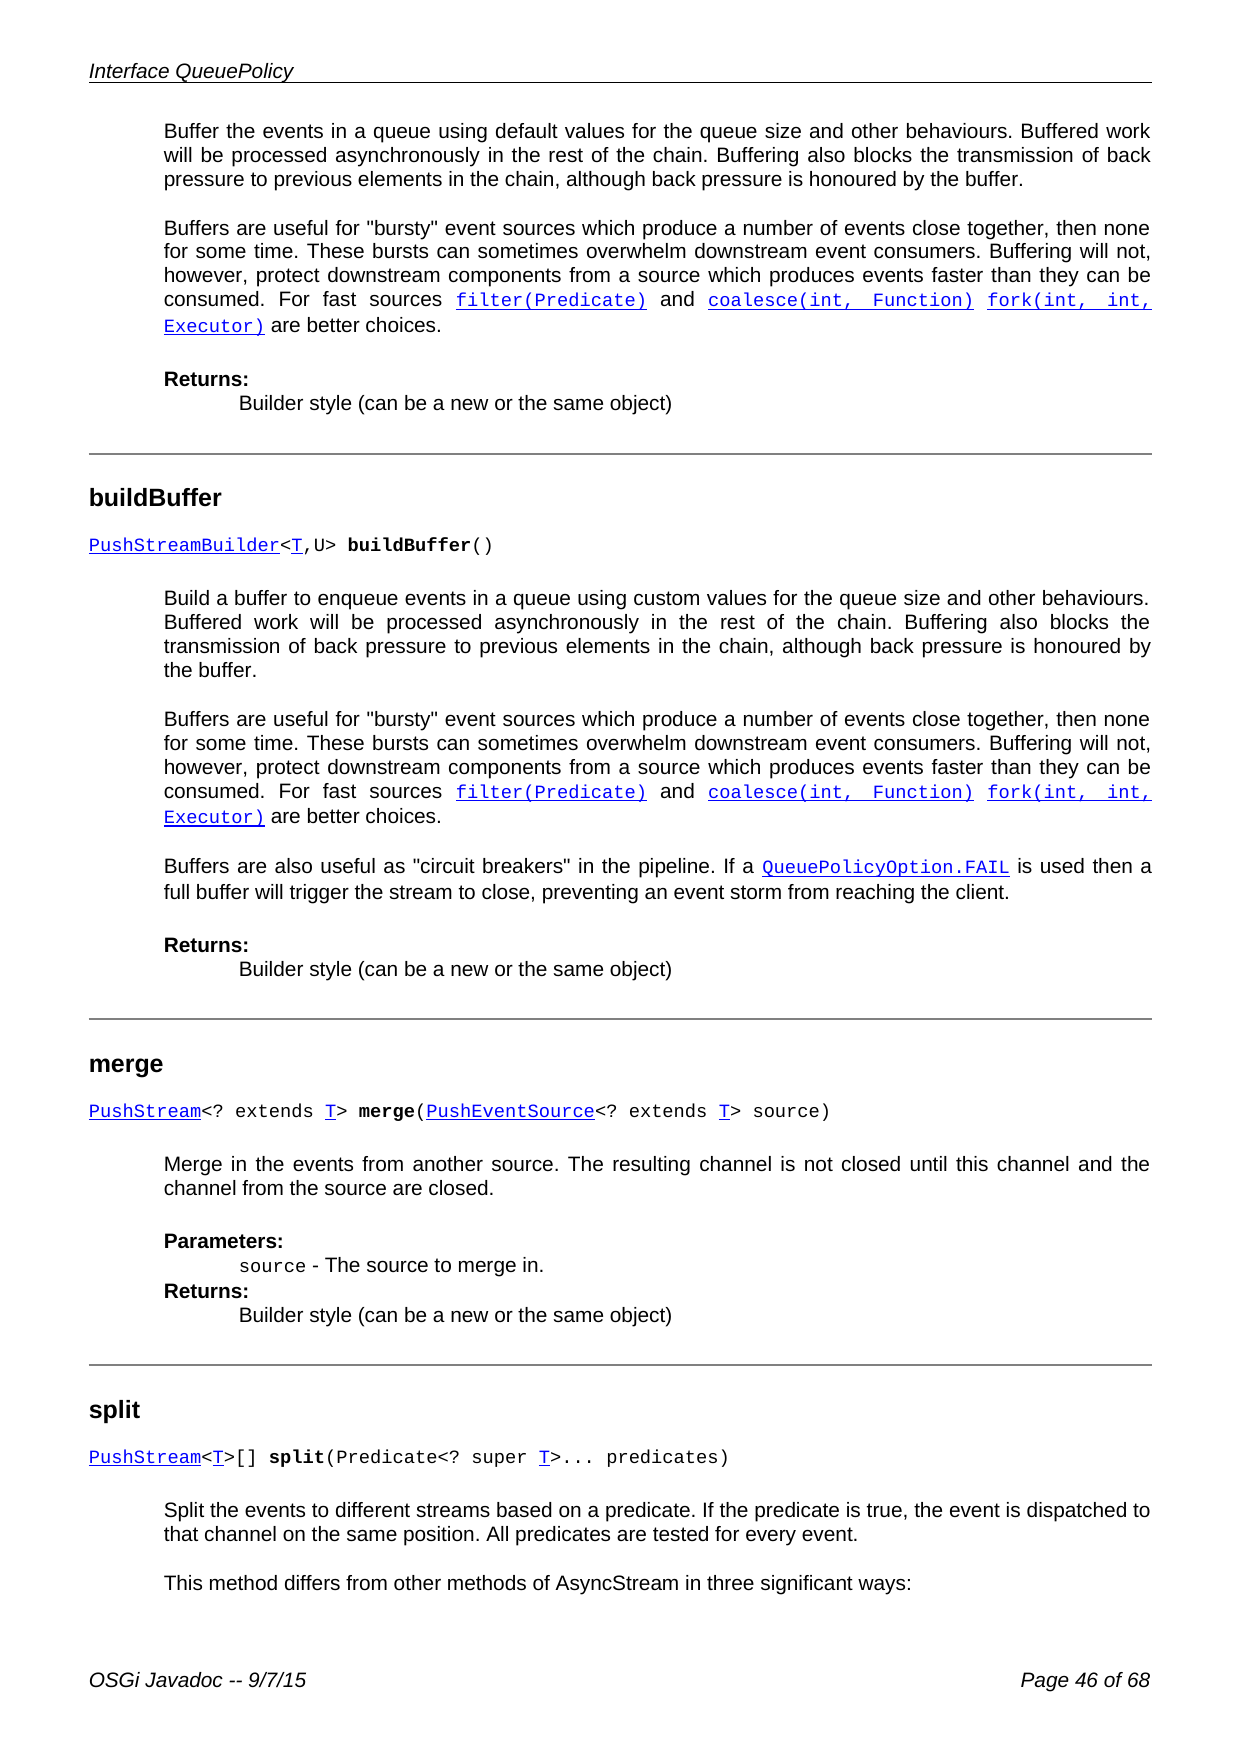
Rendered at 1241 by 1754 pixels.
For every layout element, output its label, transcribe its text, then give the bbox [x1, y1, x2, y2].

text This method differs from other methods of AsyncStream in three significant ways: [163, 1571, 1152, 1595]
text Returns: [163, 1278, 1152, 1302]
text source - The source to merge in. [238, 1253, 1152, 1278]
text Build a buffer to enqueue events in a queue using custom values for the queue size and other behaviours. Buffered work will be processed asynchronously in the rest of the chain. Buffering also blocks the transmission of back pressure to previous elements in the chain, although back pressure is honoured by the buffer. [163, 586, 1152, 682]
text Returns: [163, 367, 1152, 391]
subtitle merge [88, 1049, 1152, 1078]
text Builder style (can be a new or the same object) [238, 1302, 1152, 1326]
text Builder style (can be a new or the same object) [238, 957, 1152, 981]
text Builder style (can be a new or the same object) [238, 391, 1152, 415]
text Split the events to different streams based on a predicate. If the predicate is true, the event is dispatched to that channel on the same position. All predicates are tested for every event. [163, 1498, 1152, 1546]
text Returns: [163, 933, 1152, 957]
text Buffers are useful for "bursty" event sources which produce a number of events close together, then none for some time. These bursts can sometimes overwhelm downstream event consumers. Buffering will not, however, protect downstream components from a source which produces events faster than they can be consumed. For fast sources filter(Predicate) and coalesce(int, Function) fork(int, int, Executor) are better choices. [163, 707, 1152, 829]
text Merge in the events from another source. The resulting channel is not closed until this channel and the channel from the source are closed. [163, 1152, 1152, 1200]
text PushStream<T>[] split(Predicate<? super T>... predicates) [88, 1447, 1152, 1469]
text PushStream<? extends T> merge(PushEventSource<? extends T> source) [88, 1102, 1152, 1123]
text Parameters: [163, 1229, 1152, 1253]
text Buffers are useful for "bursty" event sources which produce a number of events close together, then none for some time. These bursts can sometimes overwhelm downstream event consumers. Buffering will not, however, protect downstream components from a source which produces events faster than they can be consumed. For fast sources filter(Predicate) and coalesce(int, Function) fork(int, int, Executor) are better choices. [163, 215, 1152, 338]
subtitle split [88, 1394, 1152, 1423]
text Buffer the events in a queue using default values for the queue size and other behaviours. Buffered work will be processed asynchronously in the rest of the chain. Buffering also blocks the transmission of back pressure to previous elements in the chain, although back pressure is honoured by the buffer. [163, 118, 1152, 190]
subtitle buildBuffer [88, 483, 1152, 512]
text Buffers are also useful as "circuit breakers" in the pipeline. If a QueuePolicyOption.FAIL is used then a full buffer will trigger the stream to close, preventing an event storm from reaching the client. [163, 854, 1152, 903]
text PushStreamBuilder<T,U> buildBuffer() [88, 536, 1152, 557]
